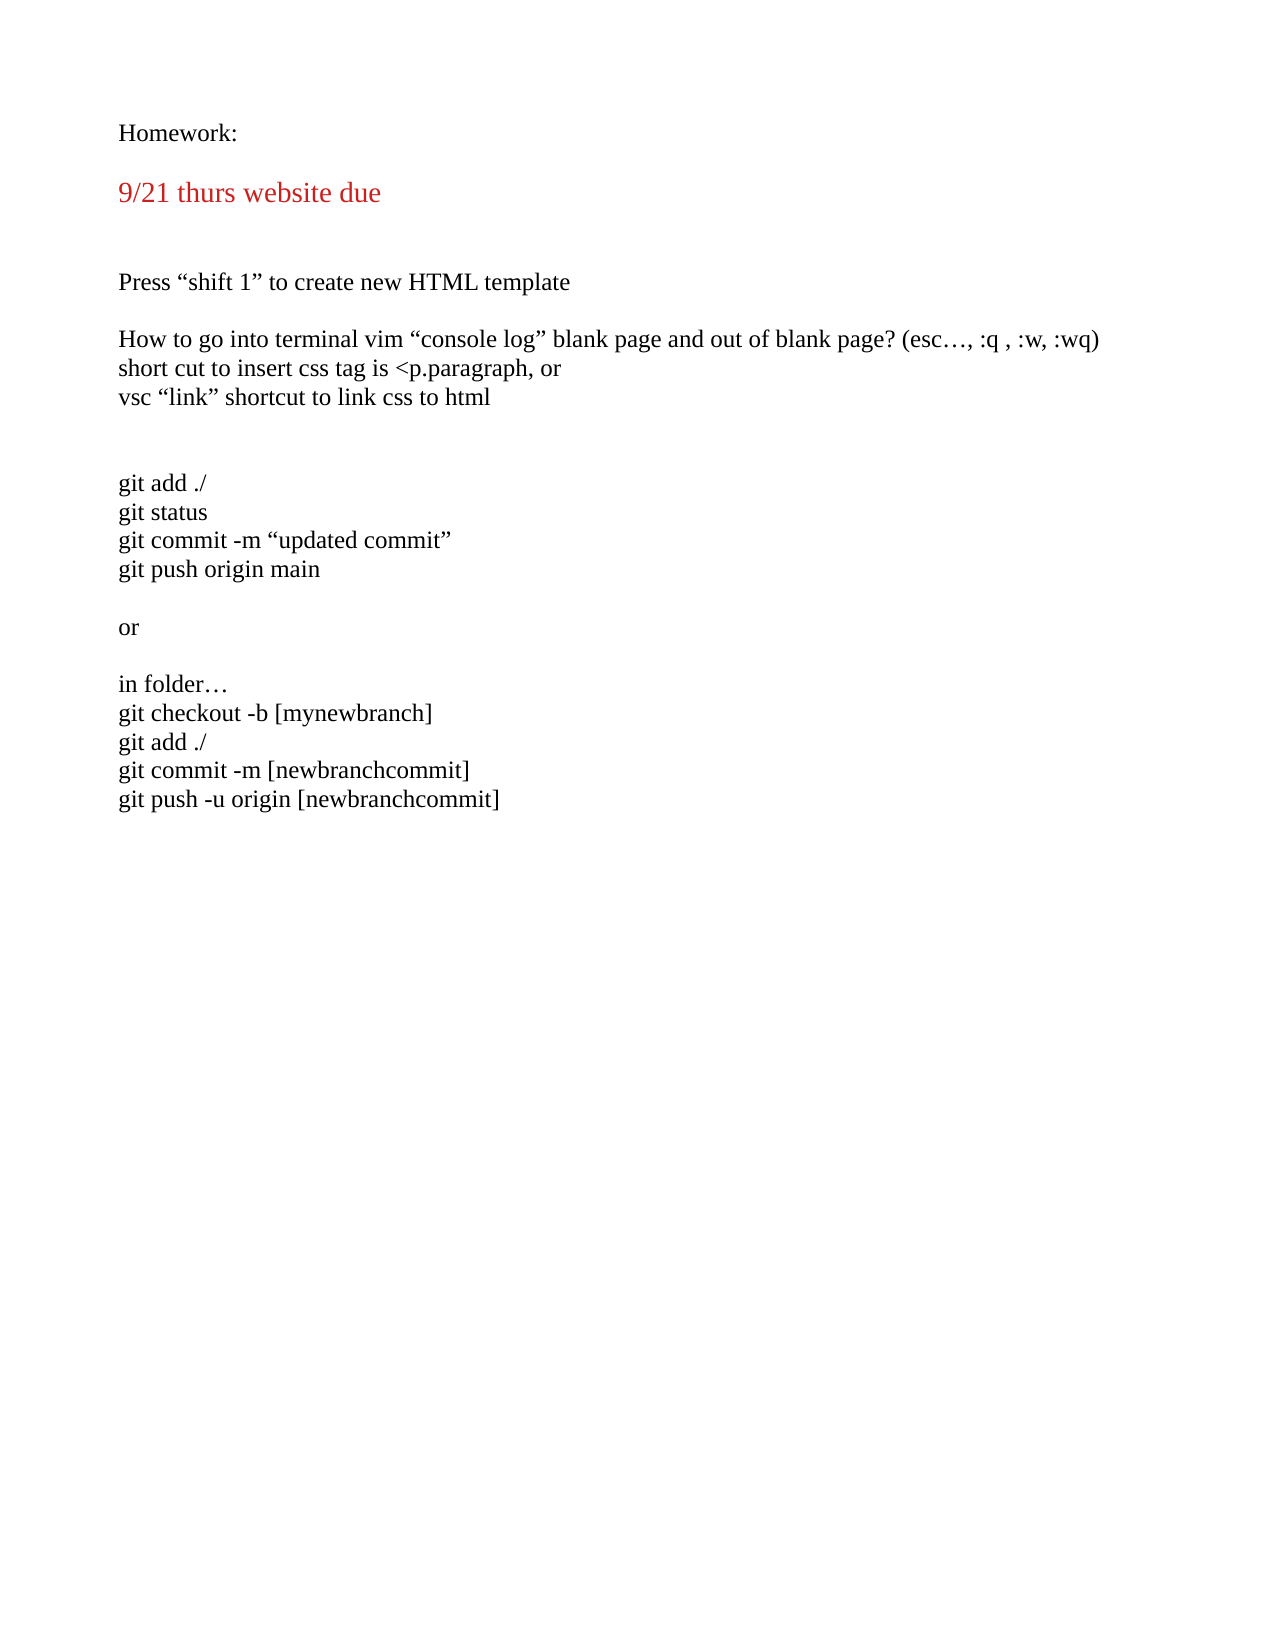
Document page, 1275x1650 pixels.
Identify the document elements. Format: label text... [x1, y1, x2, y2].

text or [118, 612, 1157, 640]
text 9/21 thurs website due [118, 176, 1157, 209]
text git push origin main [118, 554, 1157, 583]
text git checkout -b [mynewbranch] [118, 698, 1157, 727]
text short cut to insert css tag is <p.paragraph, or [118, 353, 1157, 382]
text git add ./ [118, 468, 1157, 497]
text in folder… [118, 669, 1157, 698]
text git commit -m “updated commit” [118, 525, 1157, 554]
text git push -u origin [newbranchcommit] [118, 784, 1157, 813]
text git add ./ [118, 727, 1157, 755]
text Homework: [118, 118, 1157, 147]
text git status [118, 497, 1157, 525]
text Press “shift 1” to create new HTML template [118, 267, 1157, 295]
text vsc “link” shortcut to link css to html [118, 382, 1157, 410]
text How to go into terminal vim “console log” blank page and out of blank page? (esc…, :q , :w, :wq) [118, 324, 1157, 353]
text git commit -m [newbranchcommit] [118, 755, 1157, 784]
